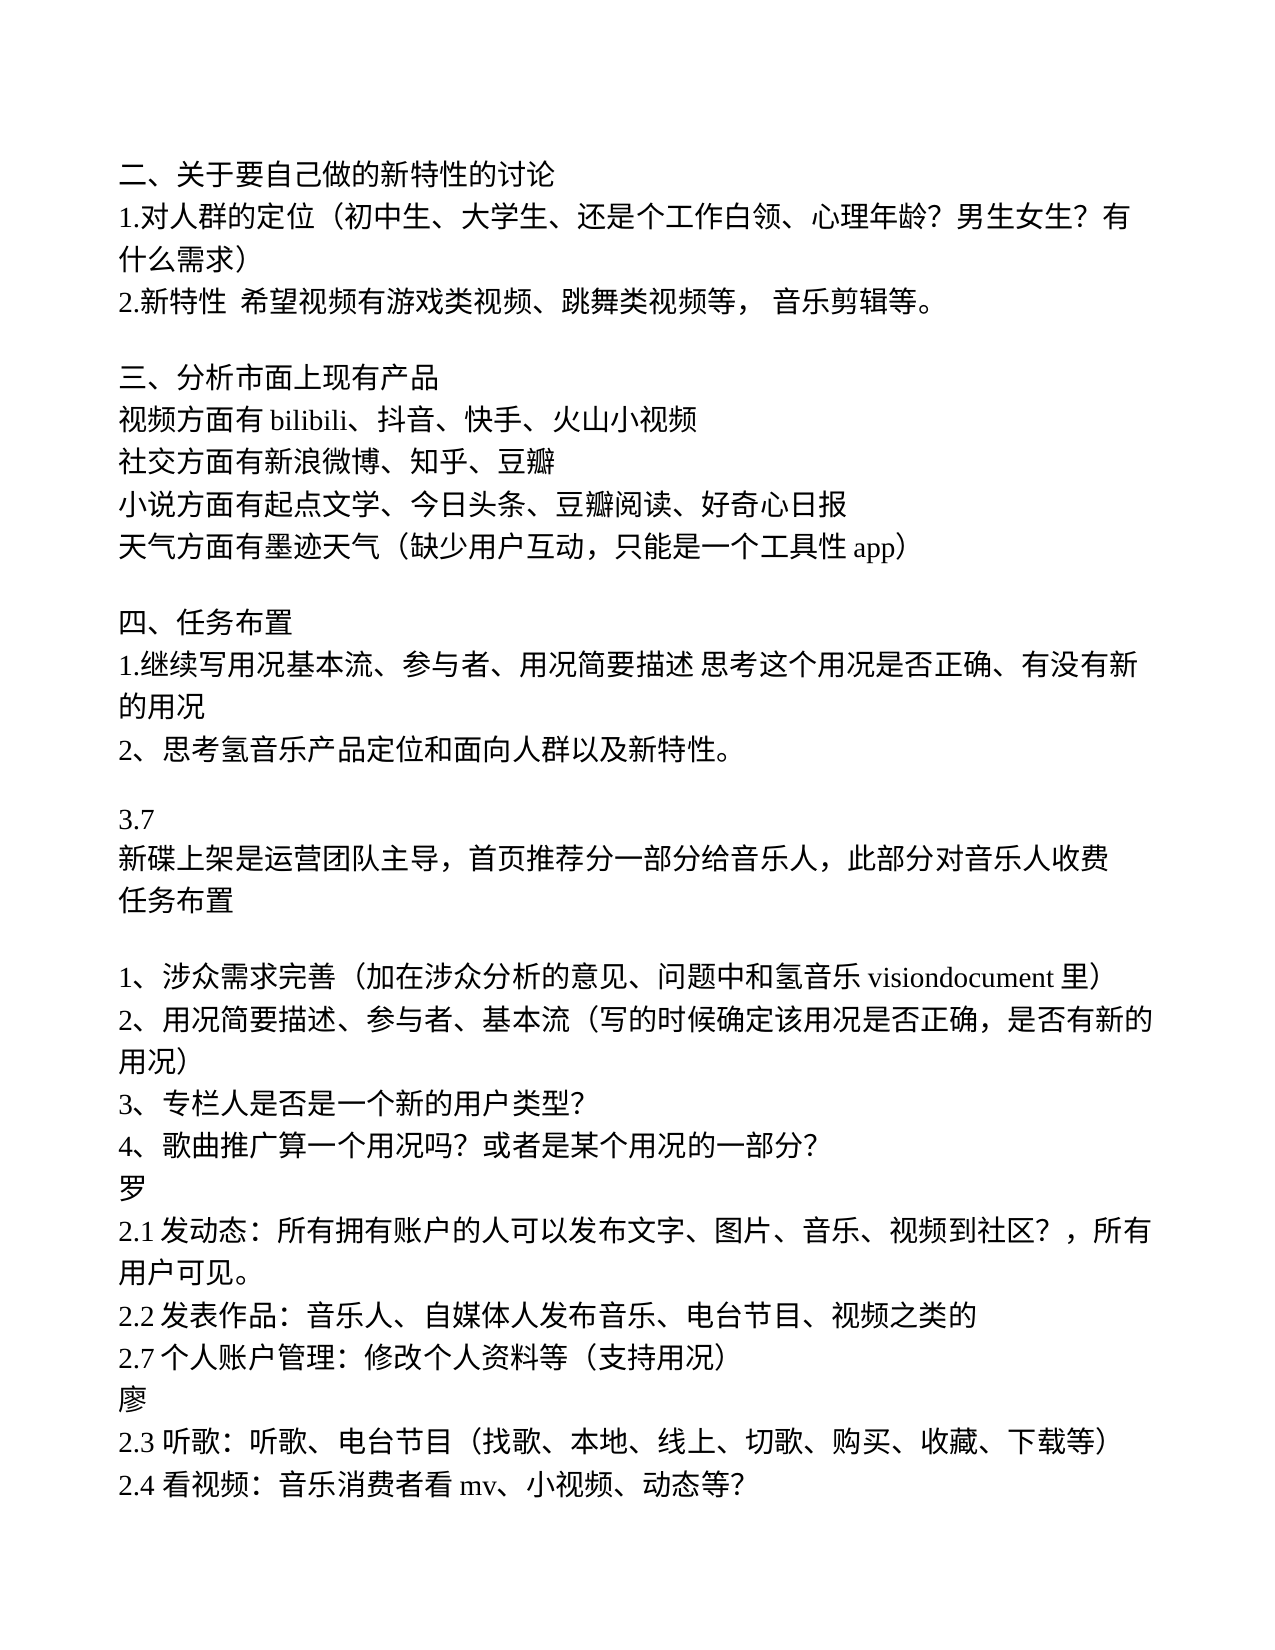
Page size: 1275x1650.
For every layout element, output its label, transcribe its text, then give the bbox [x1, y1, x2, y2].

text 2.2发表作品：音乐人、自媒体人发布音乐、电台节目、视频之类的 [118, 1292, 1157, 1334]
text 3、专栏人是否是一个新的用户类型？ [118, 1081, 1157, 1123]
text 2.3 听歌：听歌、电台节目（找歌、本地、线上、切歌、购买、收藏、下载等） [118, 1419, 1157, 1461]
text 三、分析市面上现有产品 [118, 354, 1157, 397]
text 4、歌曲推广算一个用况吗？或者是某个用况的一部分？ [118, 1123, 1157, 1165]
text 2.7个人账户管理：修改个人资料等（支持用况） [118, 1334, 1157, 1377]
text 天气方面有墨迹天气（缺少用户互动，只能是一个工具性app） [118, 523, 1157, 566]
text 3.7 [118, 802, 1157, 836]
text 2.4 看视频：音乐消费者看mv、小视频、动态等？ [118, 1461, 1157, 1503]
text 二、关于要自己做的新特性的讨论 [118, 152, 1157, 194]
text 2.新特性 希望视频有游戏类视频、跳舞类视频等， 音乐剪辑等。 [118, 278, 1157, 321]
text 1.对人群的定位（初中生、大学生、还是个工作白领、心理年龄？男生女生？有什么需求） [118, 194, 1157, 278]
text 2、思考氢音乐产品定位和面向人群以及新特性。 [118, 726, 1157, 768]
text 任务布置 [118, 878, 1157, 920]
text 1.继续写用况基本流、参与者、用况简要描述 思考这个用况是否正确、有没有新的用况 [118, 642, 1157, 726]
text 廖 [118, 1377, 1157, 1419]
text 新碟上架是运营团队主导，首页推荐分一部分给音乐人，此部分对音乐人收费 [118, 836, 1157, 878]
text 2.1发动态：所有拥有账户的人可以发布文字、图片、音乐、视频到社区？，所有用户可见。 [118, 1207, 1157, 1292]
text 视频方面有bilibili、抖音、快手、火山小视频 [118, 397, 1157, 439]
text 社交方面有新浪微博、知乎、豆瓣 [118, 439, 1157, 481]
text 罗 [118, 1165, 1157, 1207]
text 1、涉众需求完善（加在涉众分析的意见、问题中和氢音乐visiondocument里） [118, 954, 1157, 996]
text 小说方面有起点文学、今日头条、豆瓣阅读、好奇心日报 [118, 481, 1157, 523]
text 四、任务布置 [118, 599, 1157, 642]
text 2、用况简要描述、参与者、基本流（写的时候确定该用况是否正确，是否有新的用况） [118, 996, 1157, 1081]
